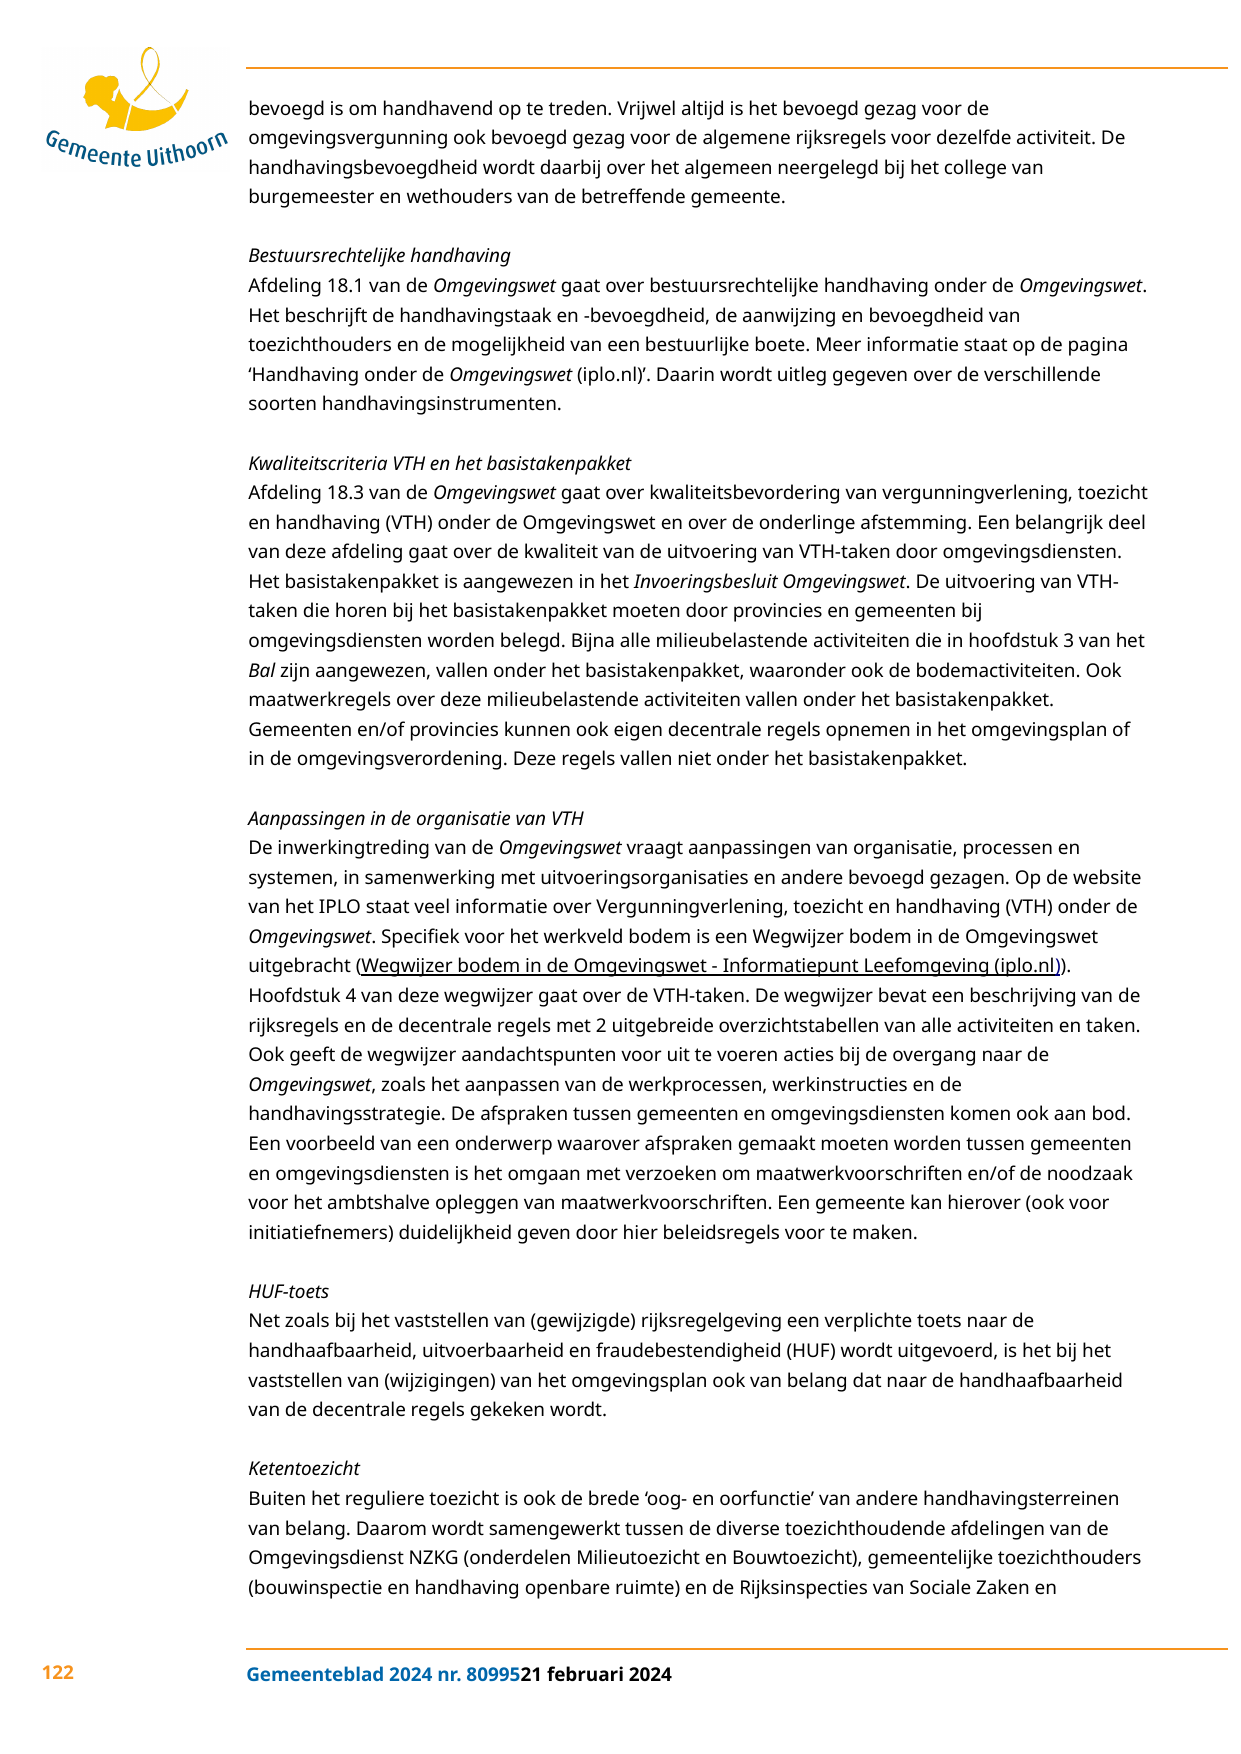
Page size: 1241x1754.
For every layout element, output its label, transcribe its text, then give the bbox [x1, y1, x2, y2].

text De inwerkingtreding van de Omgevingswet vraagt aanpassingen van organisatie, processen en systemen, in samenwerking met uitvoeringsorganisaties en andere bevoegd gezagen. Op de website van het IPLO staat veel informatie over Vergunningverlening, toezicht en handhaving (VTH) onder de Omgevingswet. Specifiek voor het werkveld bodem is een Wegwijzer bodem in de Omgevingswet uitgebracht (Wegwijzer bodem in de Omgevingswet - Informatiepunt Leefomgeving (iplo.nl)). Hoofdstuk 4 van deze wegwijzer gaat over de VTH-taken. De wegwijzer bevat een beschrijving van de rijksregels en de decentrale regels met 2 uitgebreide overzichtstabellen van alle activiteiten en taken. Ook geeft de wegwijzer aandachtspunten voor uit te voeren acties bij de overgang naar de Omgevingswet, zoals het aanpassen van de werkprocessen, werkinstructies en de handhavingsstrategie. De afspraken tussen gemeenten en omgevingsdiensten komen ook aan bod. Een voorbeeld van een onderwerp waarover afspraken gemaakt moeten worden tussen gemeenten en omgevingsdiensten is het omgaan met verzoeken om maatwerkvoorschriften en/of de noodzaak voor het ambtshalve opleggen van maatwerkvoorschriften. Een gemeente kan hierover (ook voor initiatiefnemers) duidelijkheid geven door hier beleidsregels voor te maken. [248, 834, 1152, 1245]
text Buiten het reguliere toezicht is ook de brede ‘oog- en oorfunctie’ van andere handhavingsterreinen van belang. Daarom wordt samengewerkt tussen de diverse toezichthoudende afdelingen van de Omgevingsdienst NZKG (onderdelen Milieutoezicht en Bouwtoezicht), gemeentelijke toezichthouders (bouwinspectie en handhaving openbare ruimte) en de Rijksinspecties van Sociale Zaken en [248, 1485, 1152, 1600]
text Afdeling 18.1 van de Omgevingswet gaat over bestuursrechtelijke handhaving onder de Omgevingswet. Het beschrijft de handhavingstaak en -bevoegdheid, de aanwijzing en bevoegdheid van toezichthouders en de mogelijkheid van een bestuurlijke boete. Meer informatie staat op de pagina ‘Handhaving onder de Omgevingswet (iplo.nl)’. Daarin wordt uitleg gegeven over de verschillende soorten handhavingsinstrumenten. [248, 272, 1152, 416]
text Afdeling 18.3 van de Omgevingswet gaat over kwaliteitsbevordering van vergunningverlening, toezicht en handhaving (VTH) onder de Omgevingswet en over de onderlinge afstemming. Een belangrijk deel van deze afdeling gaat over de kwaliteit van de uitvoering van VTH-taken door omgevingsdiensten. Het basistakenpakket is aangewezen in het Invoeringsbesluit Omgevingswet. De uitvoering van VTH-taken die horen bij het basistakenpakket moeten door provincies en gemeenten bij omgevingsdiensten worden belegd. Bijna alle milieubelastende activiteiten die in hoofdstuk 3 van het Bal zijn aangewezen, vallen onder het basistakenpakket, waaronder ook de bodemactiviteiten. Ook maatwerkregels over deze milieubelastende activiteiten vallen onder het basistakenpakket. Gemeenten en/of provincies kunnen ook eigen decentrale regels opnemen in het omgevingsplan of in de omgevingsverordening. Deze regels vallen niet onder het basistakenpakket. [248, 479, 1152, 771]
text Ketentoezicht [248, 1456, 1152, 1481]
text HUF-toets [248, 1278, 1152, 1304]
text Kwaliteitscriteria VTH en het basistakenpakket [248, 450, 1152, 476]
text Net zoals bij het vaststellen van (gewijzigde) rijksregelgeving een verplichte toets naar de handhaafbaarheid, uitvoerbaarheid en fraudebestendigheid (HUF) wordt uitgevoerd, is het bij het vaststellen van (wijzigingen) van het omgevingsplan ook van belang dat naar de handhaafbaarheid van de decentrale regels gekeken wordt. [248, 1308, 1152, 1422]
text Aanpassingen in de organisatie van VTH [248, 805, 1152, 831]
picture [41, 47, 231, 172]
text bevoegd is om handhavend op te treden. Vrijwel altijd is het bevoegd gezag voor de omgevingsvergunning ook bevoegd gezag voor de algemene rijksregels voor dezelfde activiteit. De handhavingsbevoegdheid wordt daarbij over het algemeen neergelegd bij het college van burgemeester en wethouders van de betreffende gemeente. [248, 95, 1152, 209]
text Bestuursrechtelijke handhaving [248, 243, 1152, 268]
